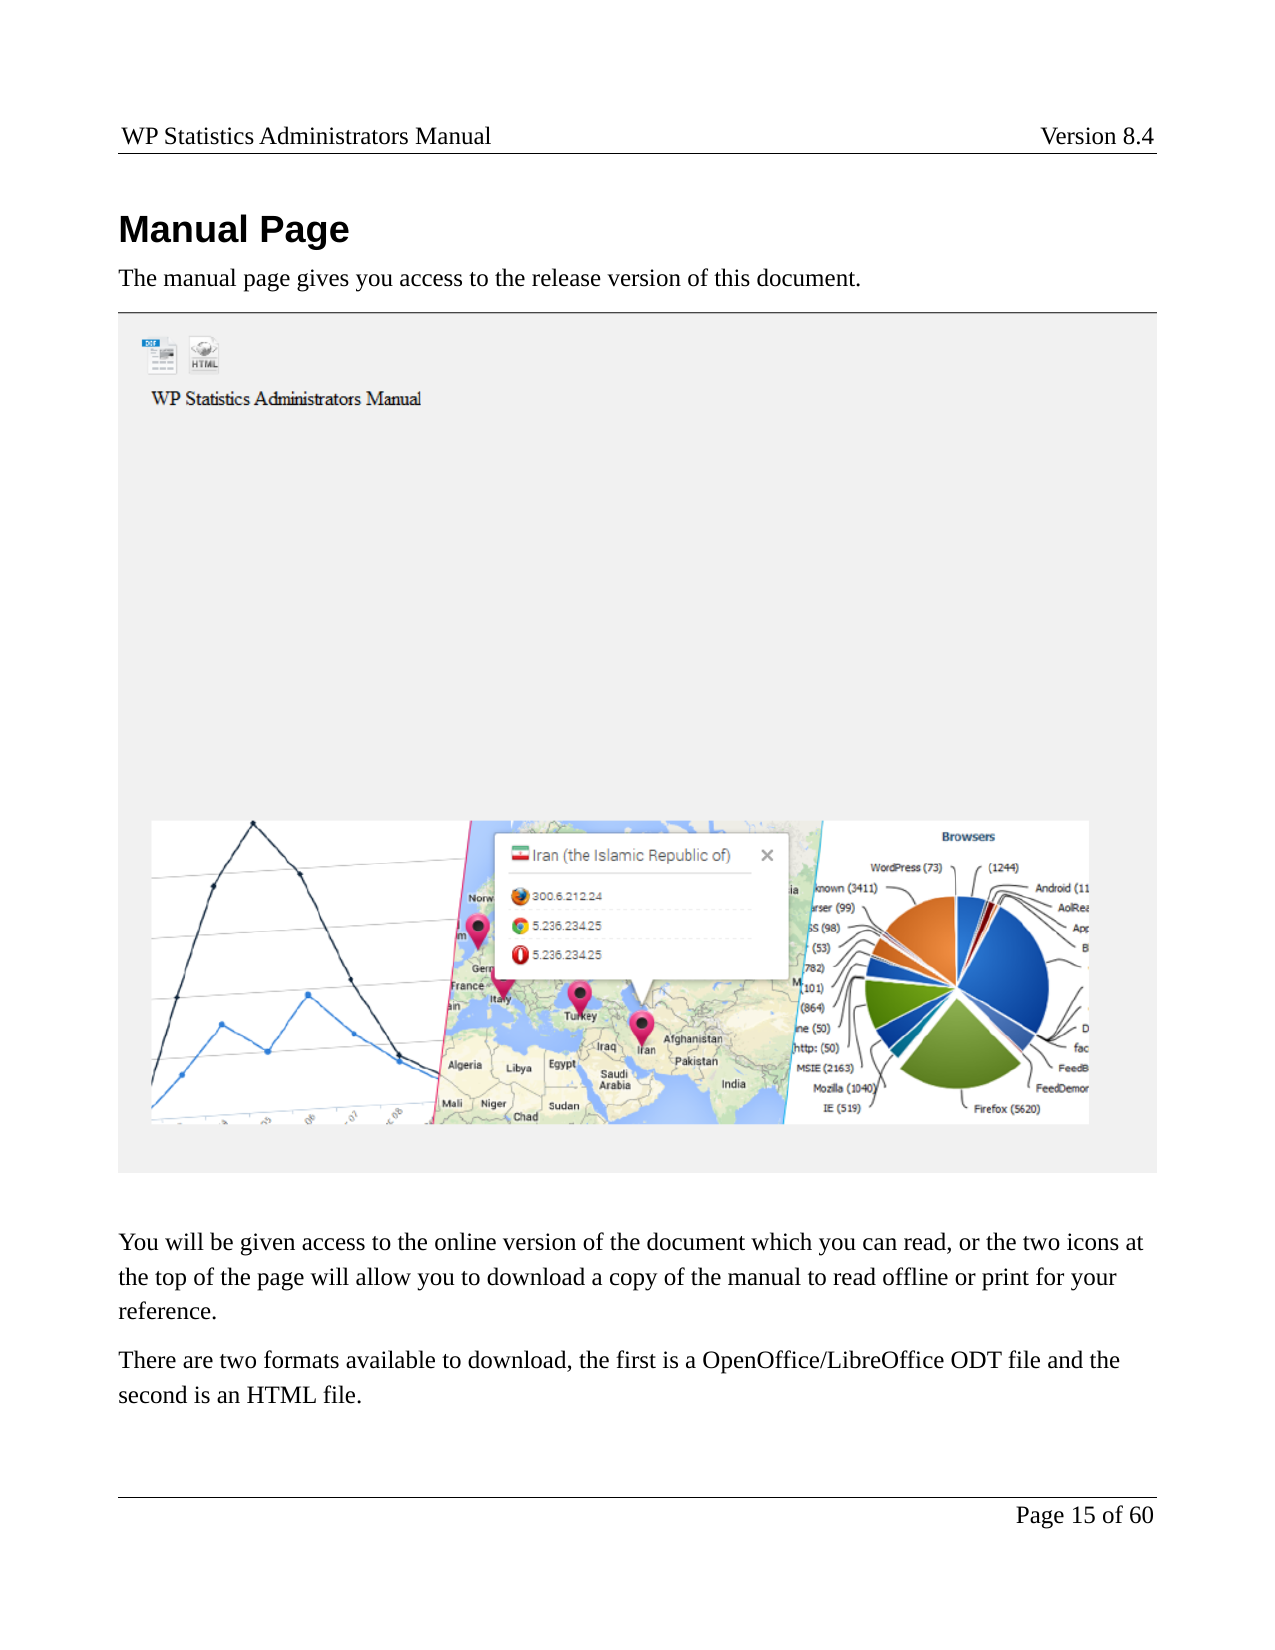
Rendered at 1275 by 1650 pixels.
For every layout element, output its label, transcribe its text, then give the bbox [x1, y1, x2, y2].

text There are two formats available to download, the first is a OpenOffice/LibreOffice ODT file and the second is an HTML file. [118, 1345, 1157, 1409]
text The manual page gives you access to the release version of this document. [118, 263, 1157, 292]
subtitle Manual Page [118, 207, 1157, 251]
picture [118, 312, 1157, 1173]
text You will be given access to the online version of the document which you can read, or the two icons at the top of the page will allow you to download a copy of the manual to read offline or print for your reference. [118, 1227, 1157, 1325]
